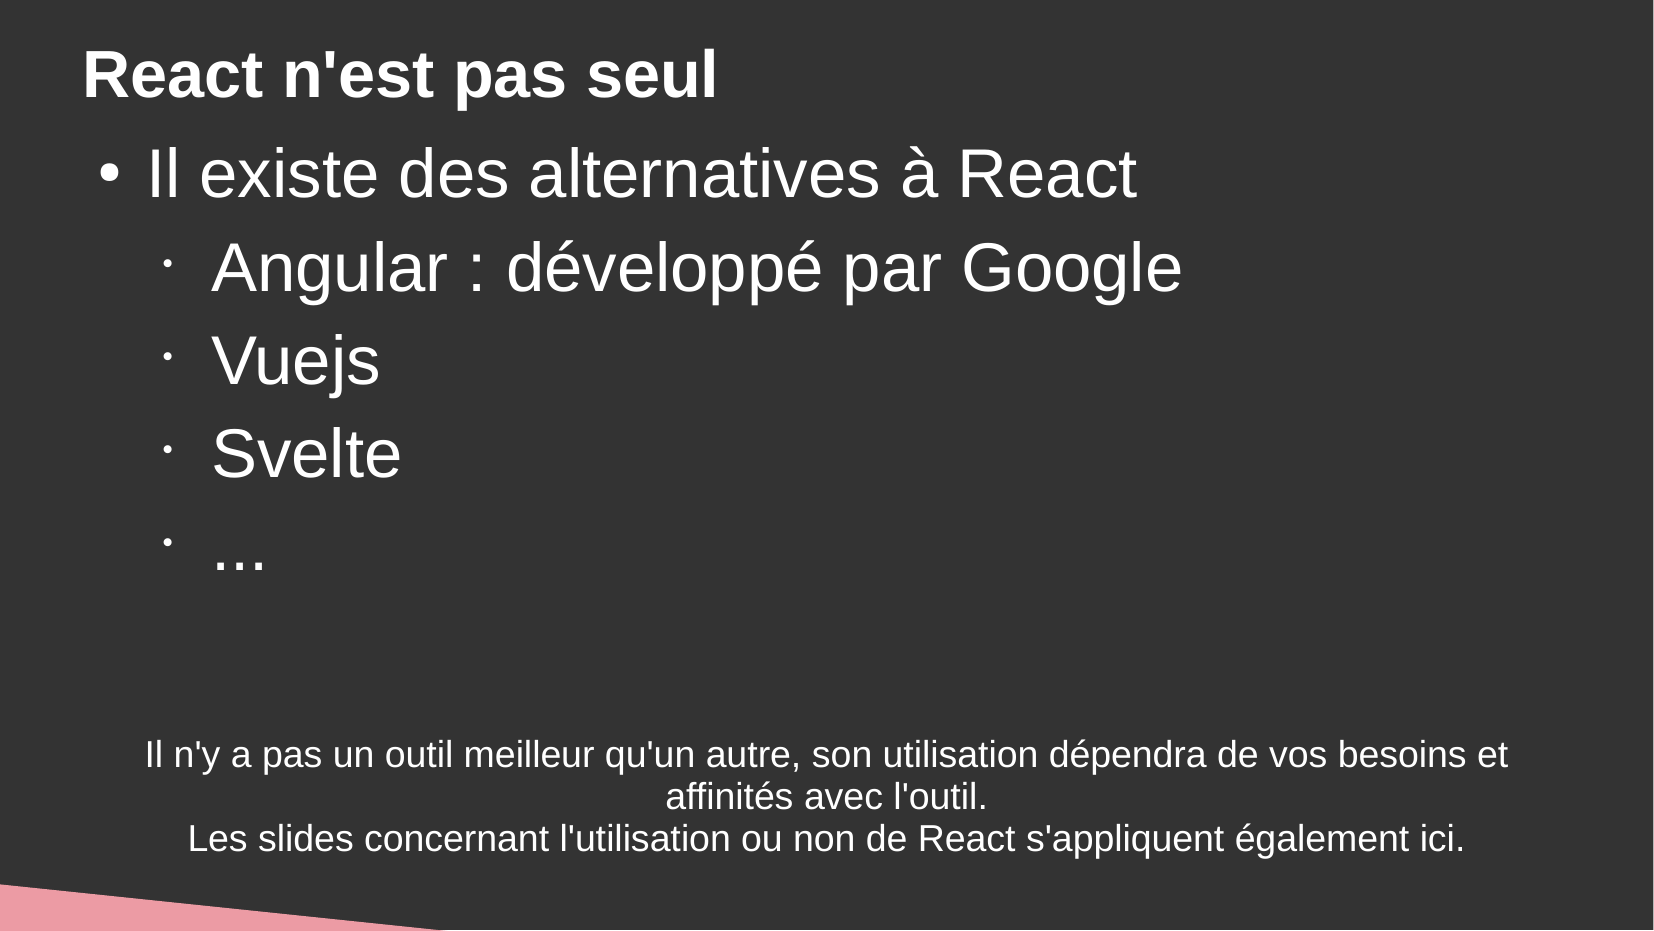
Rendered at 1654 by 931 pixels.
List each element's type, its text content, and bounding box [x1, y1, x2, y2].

text_box Il n'y a pas un outil meilleur qu'un autre, son utilisation dépendra de vos besoins et affinités avec l'outil. Les slides concernant l'utilisation ou non de React s'appliquent également ici. [67, 726, 1586, 868]
text_box [0, 884, 448, 931]
list Il existe des alternatives à React Angular : développé par Google Vuejs Svelte ... [80, 135, 1620, 591]
title React n'est pas seul [82, 37, 1571, 122]
